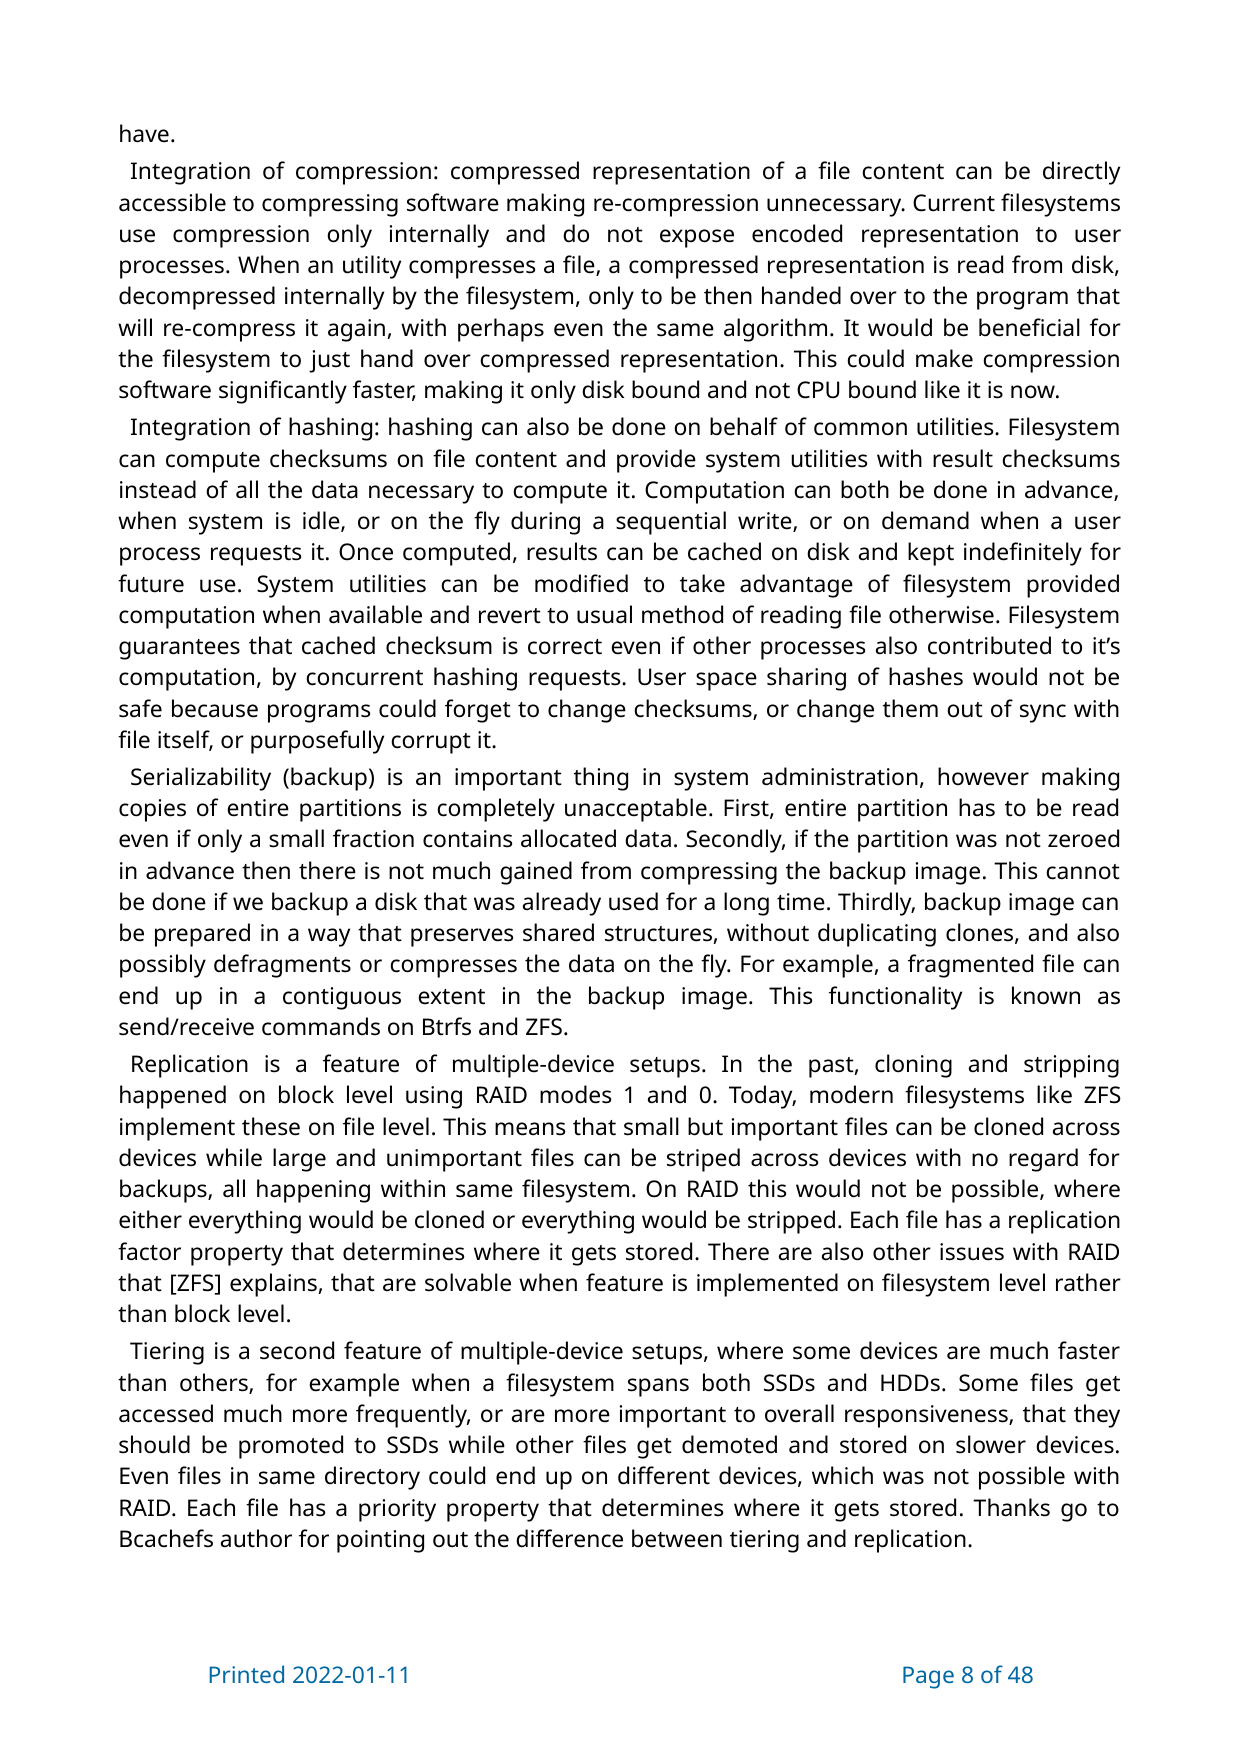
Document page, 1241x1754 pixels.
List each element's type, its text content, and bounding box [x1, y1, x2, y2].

text Integration of compression: compressed representation of a file content can be directly accessible to compressing software making re-compression unnecessary. Current filesystems use compression only internally and do not expose encoded representation to user processes. When an utility compresses a file, a compressed representation is read from disk, decompressed internally by the filesystem, only to be then handed over to the program that will re-compress it again, with perhaps even the same algorithm. It would be beneficial for the filesystem to just hand over compressed representation. This could make compression software significantly faster, making it only disk bound and not CPU bound like it is now. [118, 155, 1122, 405]
text have. [118, 118, 1122, 149]
text Replication is a feature of multiple-device setups. In the past, cloning and stripping happened on block level using RAID modes 1 and 0. Today, modern filesystems like ZFS implement these on file level. This means that small but important files can be cloned across devices while large and unimportant files can be striped across devices with no regard for backups, all happening within same filesystem. On RAID this would not be possible, where either everything would be cloned or everything would be stripped. Each file has a replication factor property that determines where it gets stored. There are also other issues with RAID that [ZFS] explains, that are solvable when feature is implemented on filesystem level rather than block level. [118, 1048, 1122, 1329]
text Tiering is a second feature of multiple-device setups, where some devices are much faster than others, for example when a filesystem spans both SSDs and HDDs. Some files get accessed much more frequently, or are more important to overall responsiveness, that they should be promoted to SSDs while other files get demoted and stored on slower devices. Even files in same directory could end up on different devices, which was not possible with RAID. Each file has a priority property that determines where it gets stored. Thanks go to Bcachefs author for pointing out the difference between tiering and replication. [118, 1335, 1122, 1554]
text Integration of hashing: hashing can also be done on behalf of common utilities. Filesystem can compute checksums on file content and provide system utilities with result checksums instead of all the data necessary to compute it. Computation can both be done in advance, when system is idle, or on the fly during a sequential write, or on demand when a user process requests it. Once computed, results can be cached on disk and kept indefinitely for future use. System utilities can be modified to take advantage of filesystem provided computation when available and revert to usual method of reading file otherwise. Filesystem guarantees that cached checksum is correct even if other processes also contributed to it’s computation, by concurrent hashing requests. User space sharing of hashes would not be safe because programs could forget to change checksums, or change them out of sync with file itself, or purposefully corrupt it. [118, 411, 1122, 755]
text Serializability (backup) is an important thing in system administration, however making copies of entire partitions is completely unacceptable. First, entire partition has to be read even if only a small fraction contains allocated data. Secondly, if the partition was not zeroed in advance then there is not much gained from compressing the backup image. This cannot be done if we backup a disk that was already used for a long time. Thirdly, backup image can be prepared in a way that preserves shared structures, without duplicating clones, and also possibly defragments or compresses the data on the fly. For example, a fragmented file can end up in a contiguous extent in the backup image. This functionality is known as send/receive commands on Btrfs and ZFS. [118, 761, 1122, 1042]
